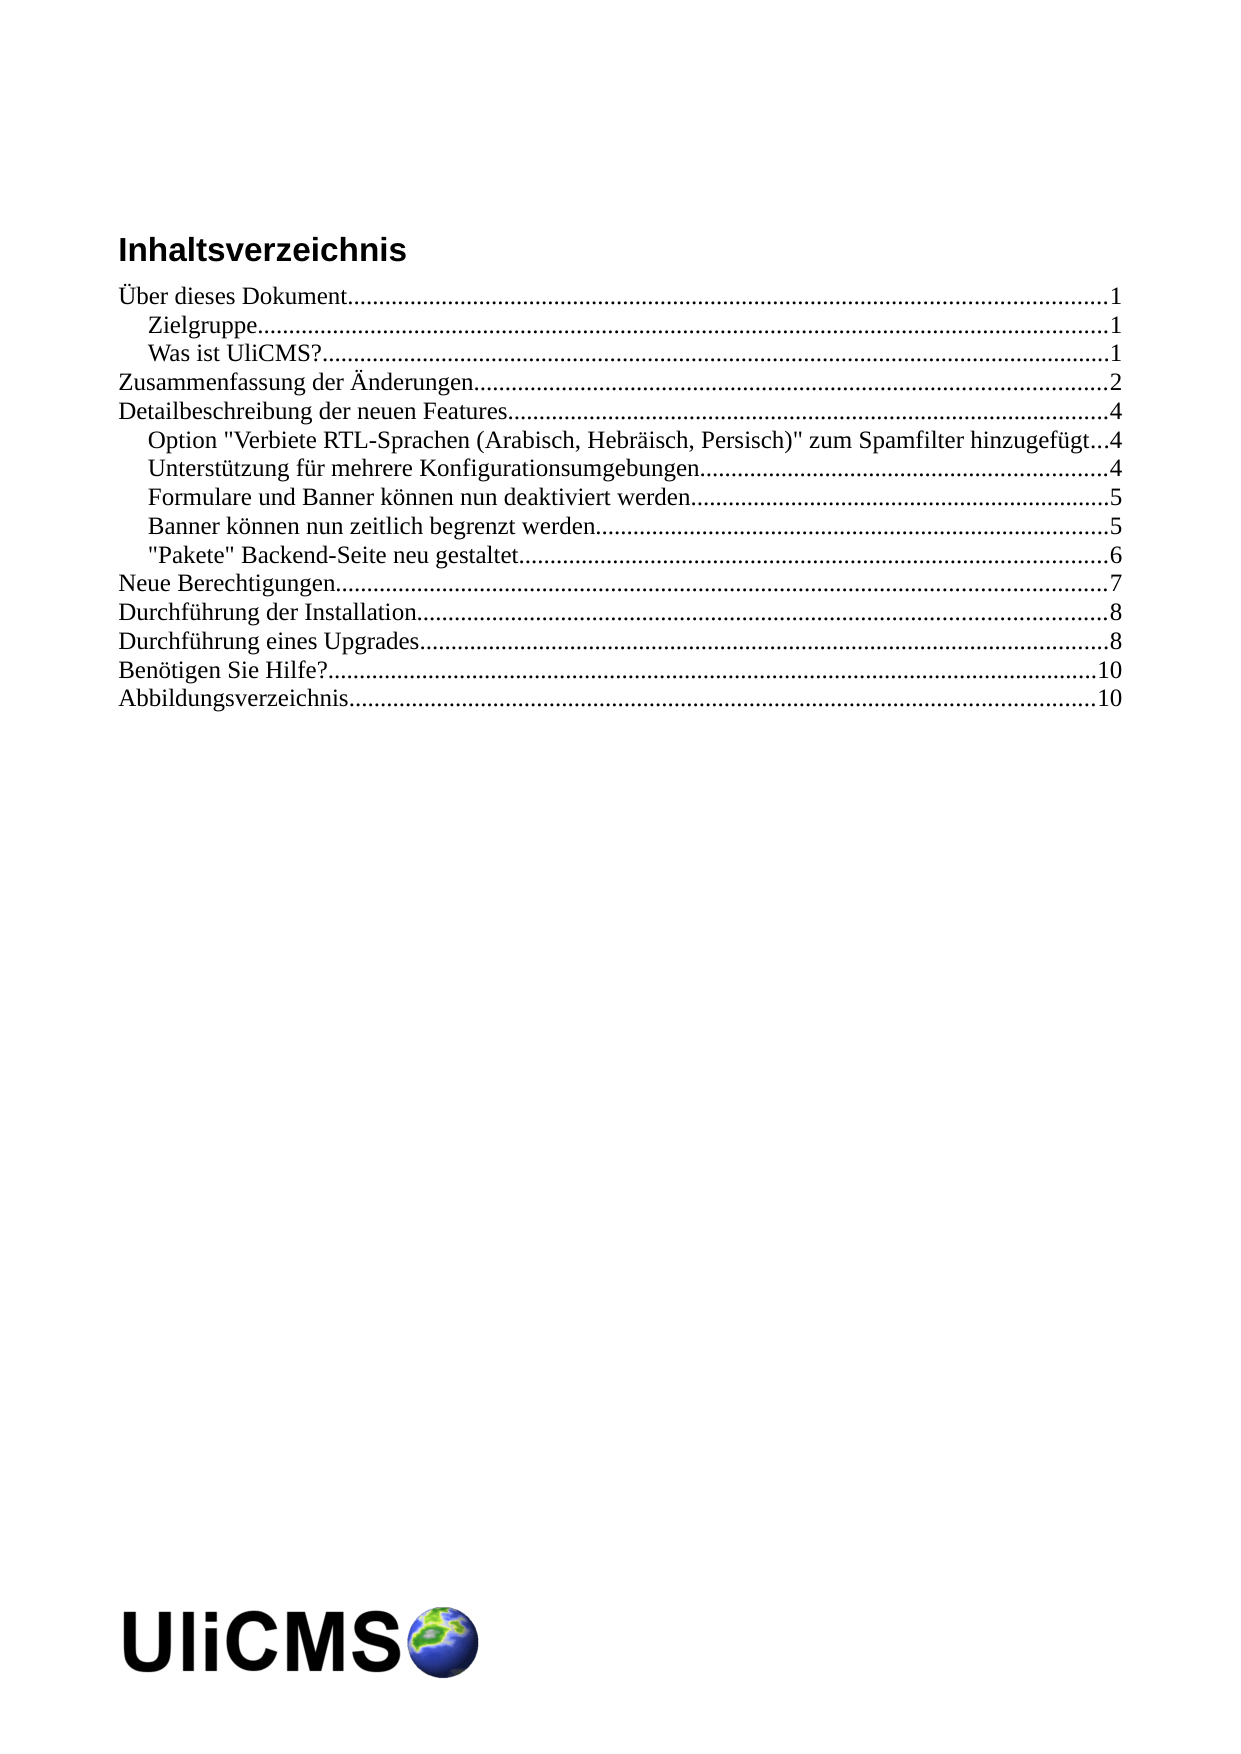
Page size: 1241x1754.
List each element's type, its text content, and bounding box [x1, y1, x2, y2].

picture [118, 1607, 479, 1681]
text Unterstützung für mehrere Konfigurationsumgebungen 4 [148, 453, 1122, 482]
text Zielgruppe 1 [148, 310, 1122, 338]
text Detailbeschreibung der neuen Features 4 [118, 396, 1122, 425]
text Neue Berechtigungen 7 [118, 568, 1122, 597]
text Durchführung eines Upgrades 8 [118, 626, 1122, 655]
text "Pakete" Backend-Seite neu gestaltet 6 [148, 540, 1122, 568]
subtitle Inhaltsverzeichnis [118, 230, 1122, 268]
text Was ist UliCMS? 1 [148, 338, 1122, 367]
text Zusammenfassung der Änderungen 2 [118, 367, 1122, 396]
text Option "Verbiete RTL-Sprachen (Arabisch, Hebräisch, Persisch)" zum Spamfilter hinzugefügt 4 [148, 425, 1122, 453]
text Durchführung der Installation 8 [118, 597, 1122, 626]
text Über dieses Dokument 1 [118, 281, 1122, 310]
text Abbildungsverzeichnis 10 [118, 683, 1122, 712]
text Benötigen Sie Hilfe? 10 [118, 655, 1122, 683]
text Banner können nun zeitlich begrenzt werden 5 [148, 511, 1122, 540]
text Formulare und Banner können nun deaktiviert werden 5 [148, 482, 1122, 511]
